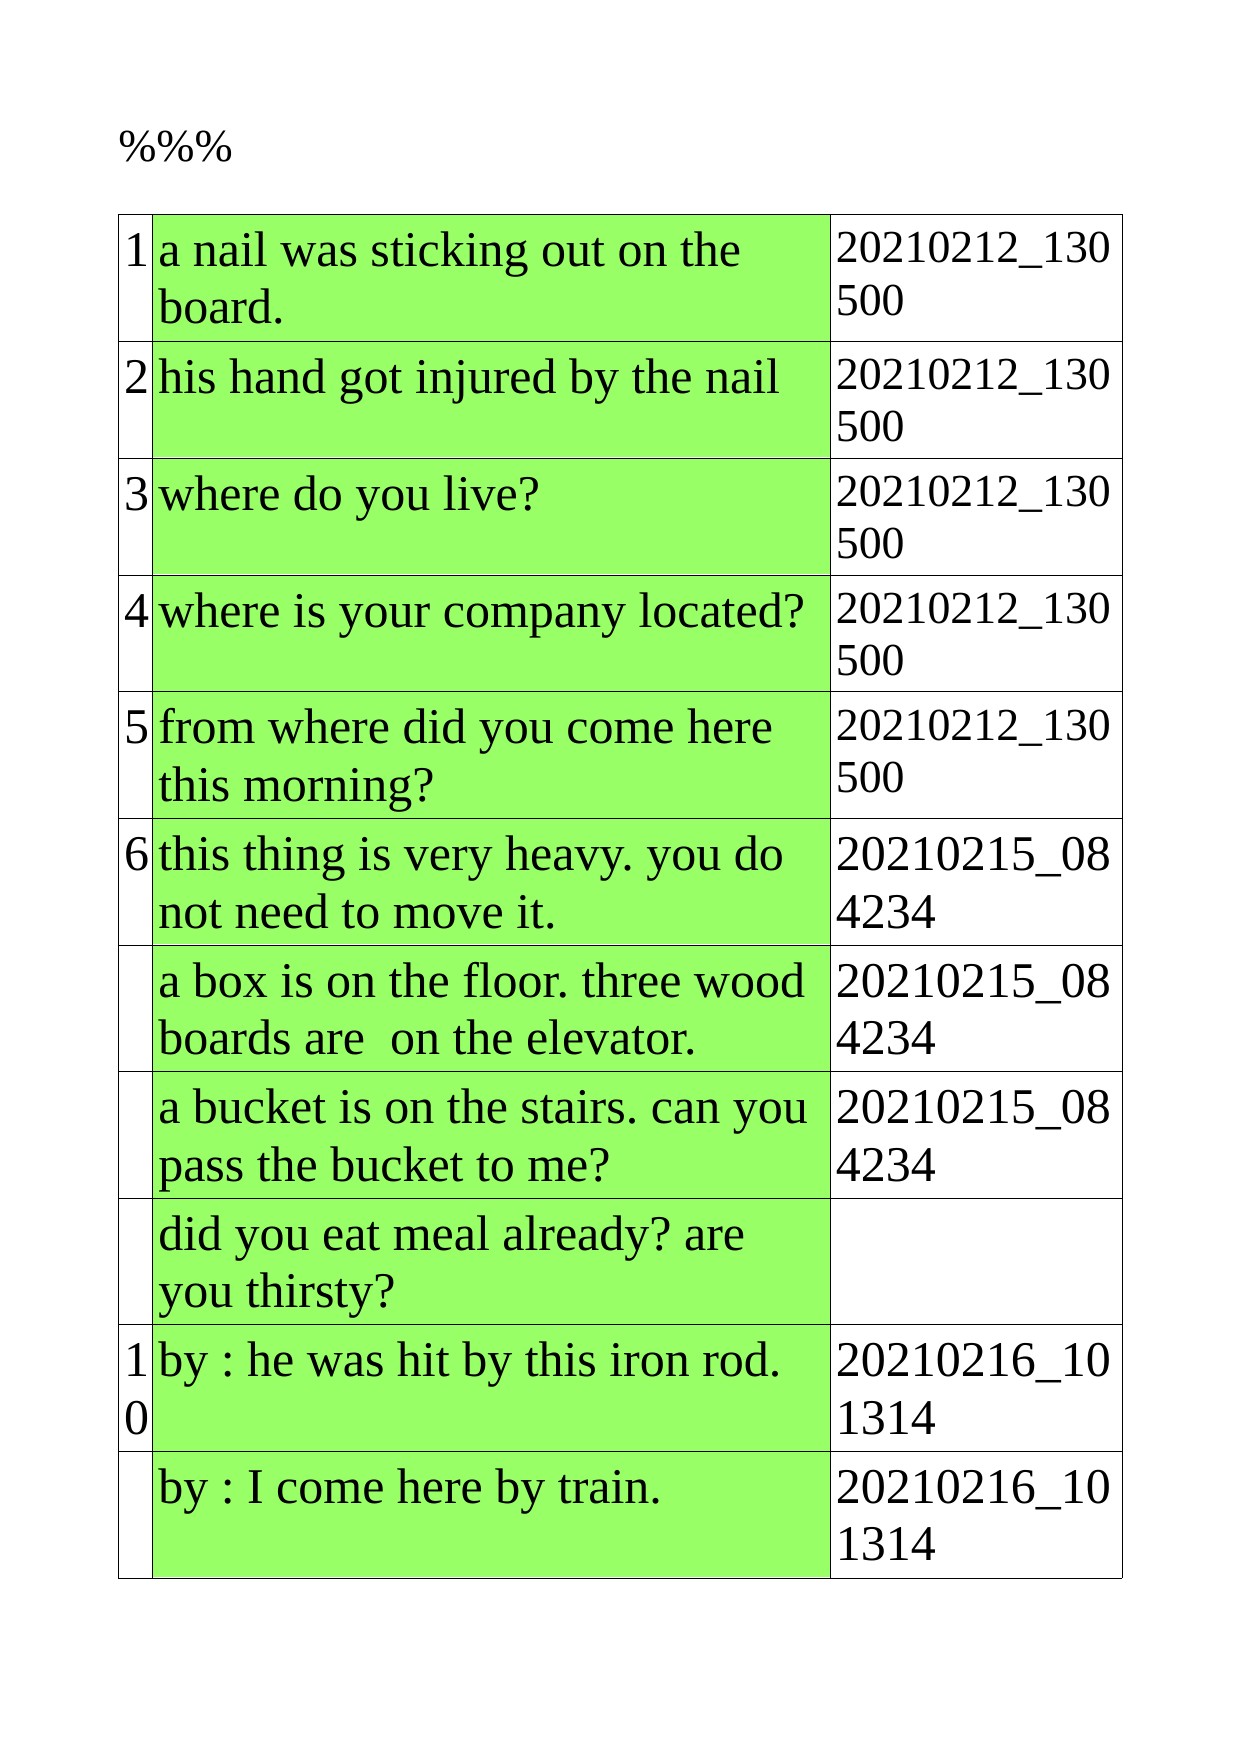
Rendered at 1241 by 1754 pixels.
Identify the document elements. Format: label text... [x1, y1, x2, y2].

table_cell 6 [119, 819, 152, 944]
table_cell 3 [119, 459, 152, 574]
table_cell 4 [119, 576, 152, 691]
table_cell [119, 946, 152, 1071]
table_cell did you eat meal already? are you thirsty? [153, 1199, 830, 1324]
table_cell [119, 1452, 152, 1577]
table_cell 2 [119, 342, 152, 457]
table_cell 20210216_101314 [831, 1452, 1122, 1577]
table_cell 5 [119, 692, 152, 818]
table_cell 20210216_101314 [831, 1325, 1122, 1451]
table_cell 20210215_084234 [831, 1072, 1122, 1198]
table_cell 20210212_130500 [831, 576, 1122, 691]
table_cell 20210212_130500 [831, 342, 1122, 457]
table_cell 20210215_084234 [831, 946, 1122, 1071]
table_cell [119, 1072, 152, 1198]
table_header a nail was sticking out on the board. [153, 215, 830, 341]
table_cell [119, 1199, 152, 1324]
table_cell this thing is very heavy. you do not need to move it. [153, 819, 830, 944]
table_cell 10 [119, 1325, 152, 1451]
table_cell where is your company located? [153, 576, 830, 691]
table_cell by : he was hit by this iron rod. [153, 1325, 830, 1451]
table_cell a box is on the floor. three wood boards are on the elevator. [153, 946, 830, 1071]
table_cell from where did you come here this morning? [153, 692, 830, 818]
table_cell [831, 1199, 1122, 1324]
text %%% [118, 118, 1122, 171]
table_cell 20210212_130500 [831, 692, 1122, 818]
table_cell where do you live? [153, 459, 830, 574]
table_header 20210212_130500 [831, 215, 1122, 341]
table_cell by : I come here by train. [153, 1452, 830, 1577]
table_cell 20210212_130500 [831, 459, 1122, 574]
table_header 1 [119, 215, 152, 341]
table_cell his hand got injured by the nail [153, 342, 830, 457]
table_cell a bucket is on the stairs. can you pass the bucket to me? [153, 1072, 830, 1198]
table_cell 20210215_084234 [831, 819, 1122, 944]
